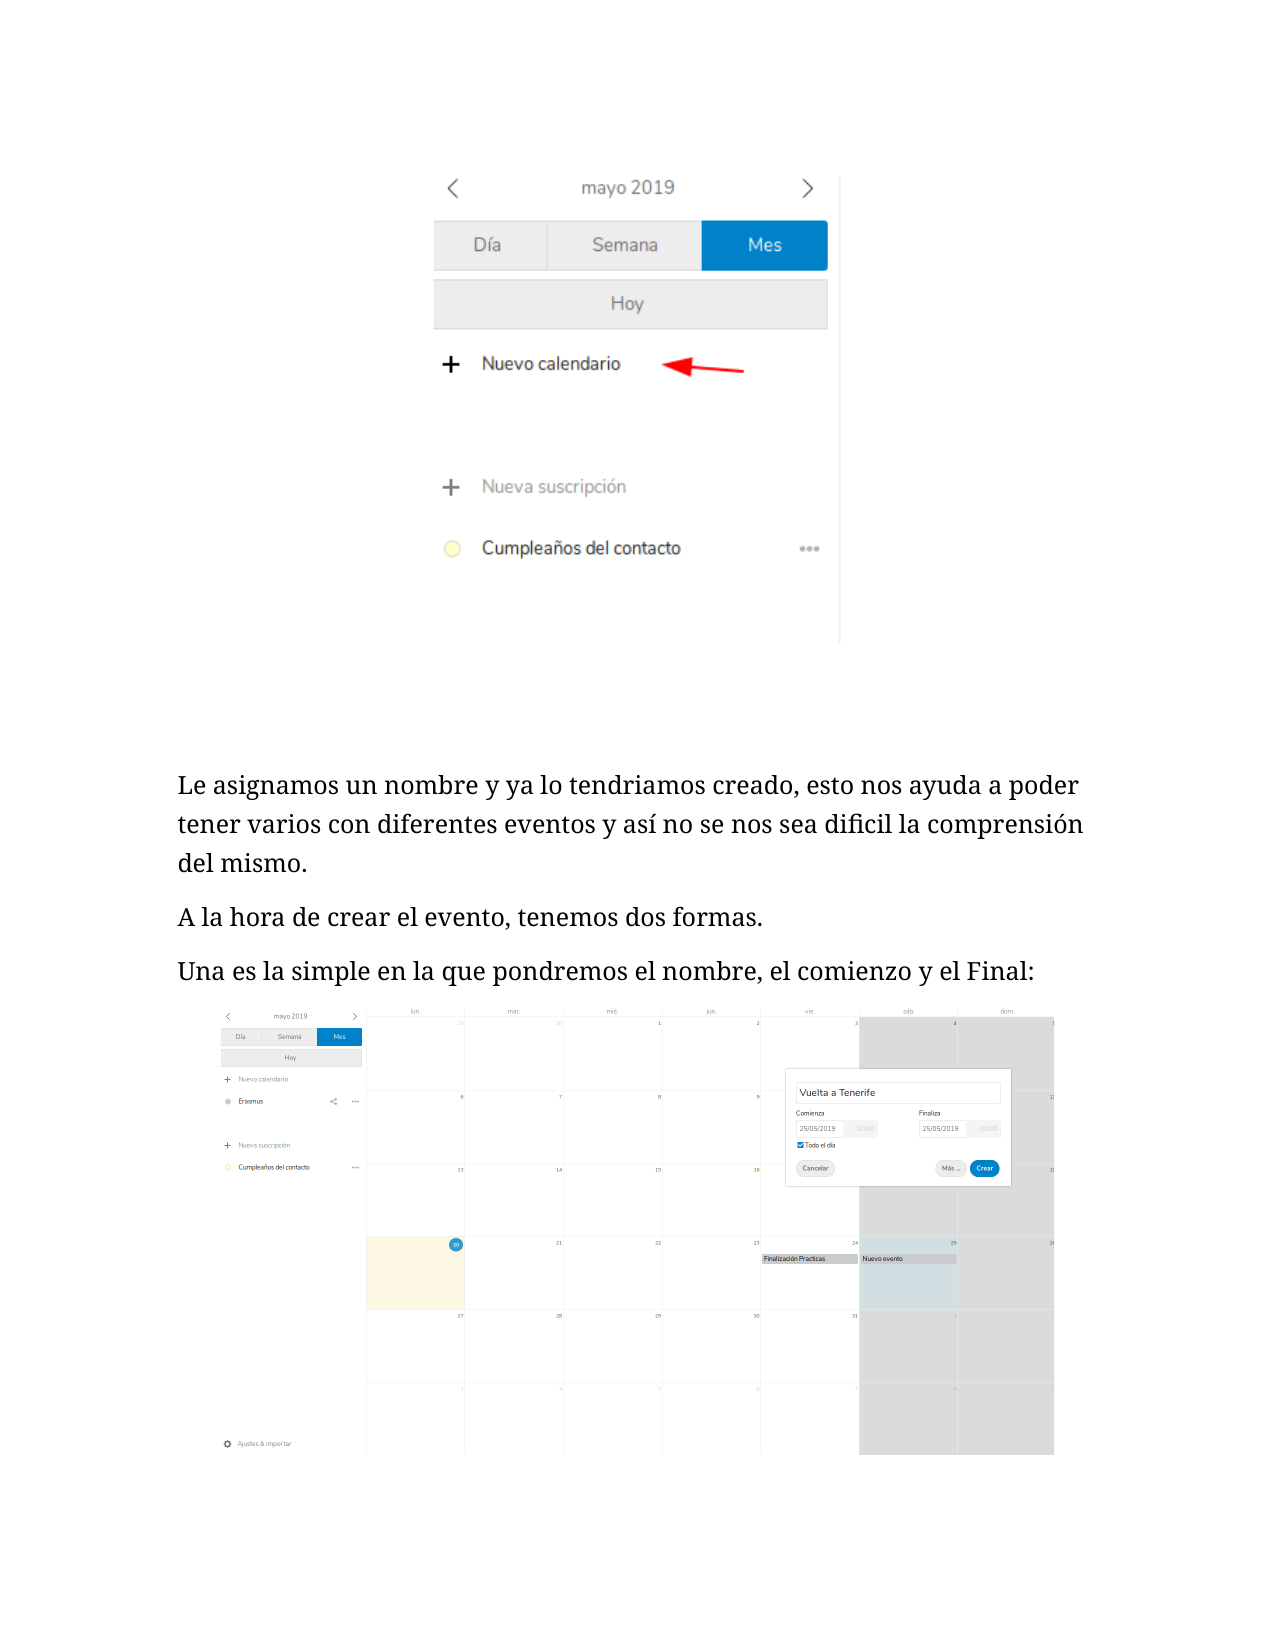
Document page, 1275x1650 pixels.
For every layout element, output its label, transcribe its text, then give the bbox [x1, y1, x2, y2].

picture [433, 176, 842, 644]
text A la hora de crear el evento, tenemos dos formas. [177, 900, 1098, 934]
picture [220, 1007, 1055, 1455]
text Le asignamos un nombre y ya lo tendriamos creado, esto nos ayuda a poder tener varios con diferentes eventos y así no se nos sea dificil la comprensión del mismo. [177, 768, 1098, 880]
text Una es la simple en la que pondremos el nombre, el comienzo y el Final: [177, 953, 1098, 987]
